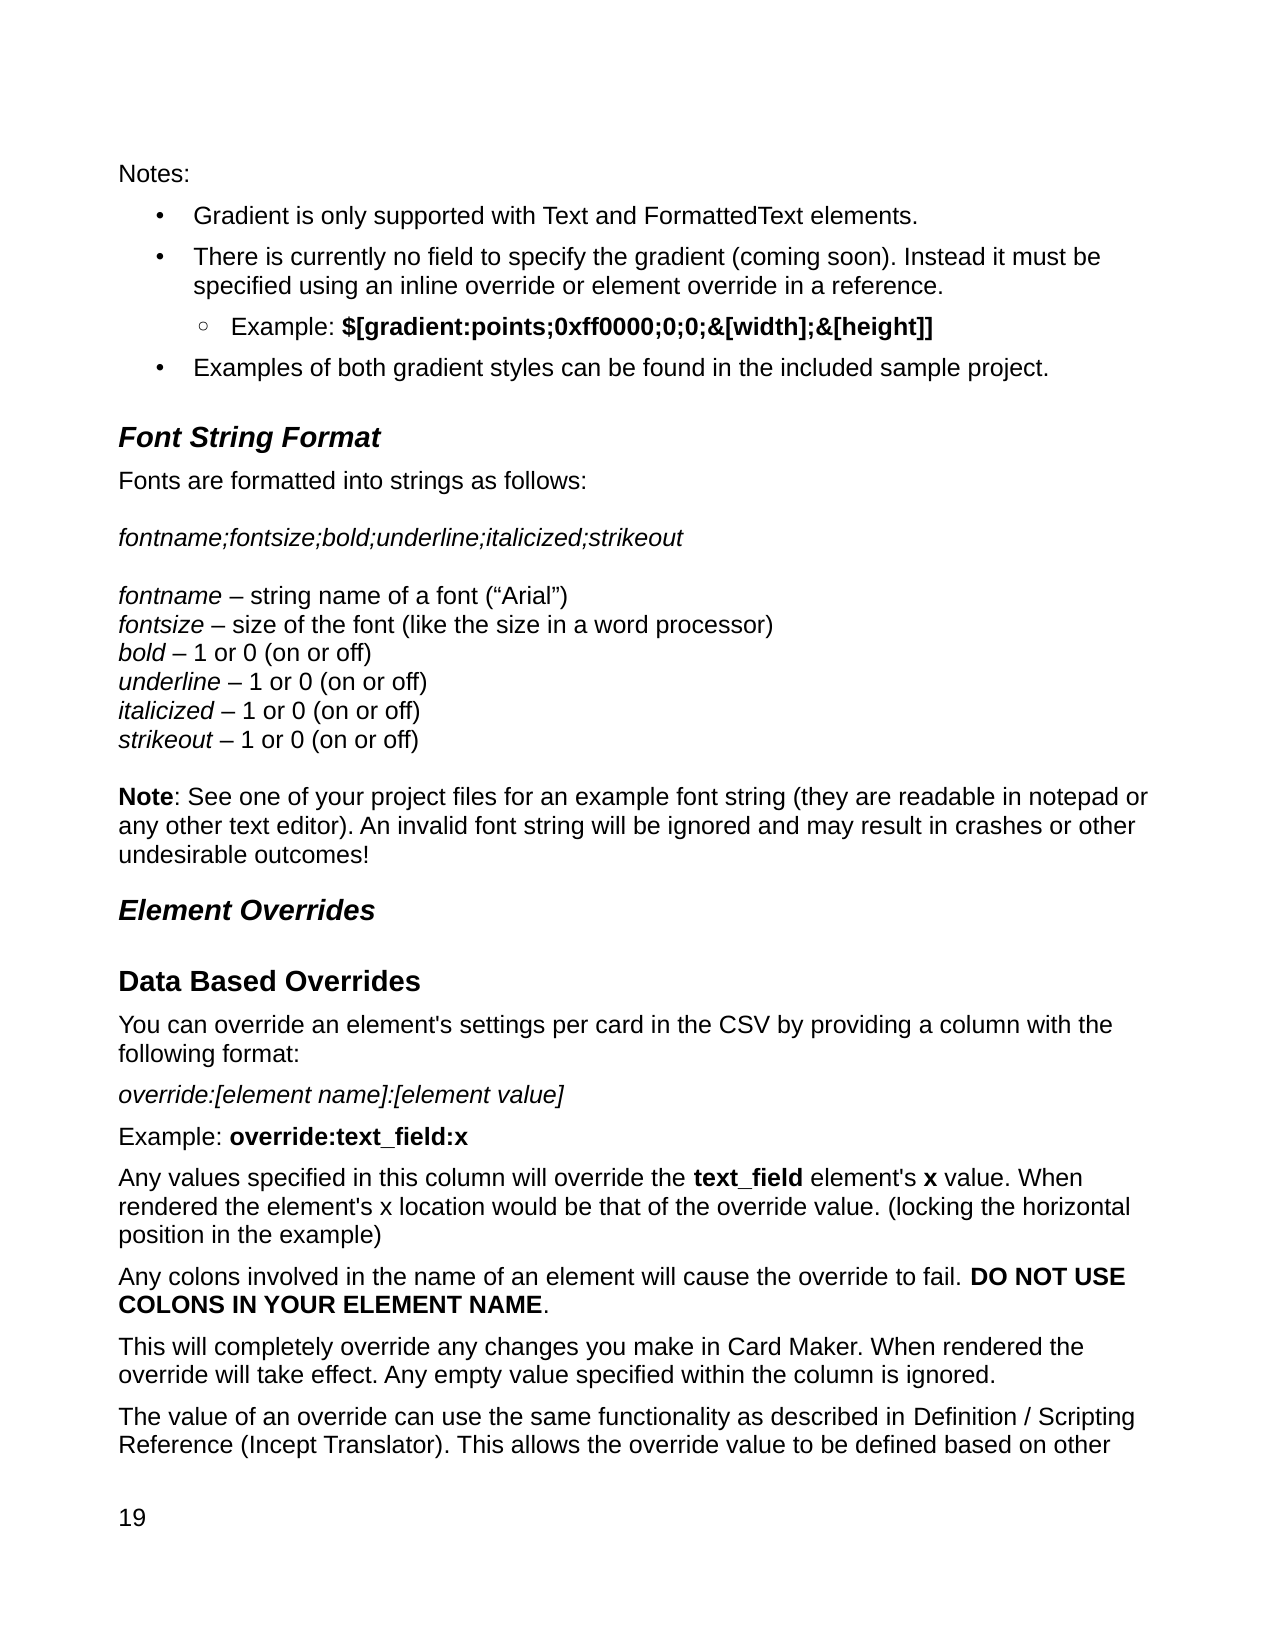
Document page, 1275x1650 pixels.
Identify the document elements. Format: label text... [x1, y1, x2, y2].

list Example: $[gradient:points;0xff0000;0;0;&[width];&[height]] [193, 312, 1157, 341]
text italicized – 1 or 0 (on or off) [118, 696, 1157, 724]
list There is currently no field to specify the gradient (coming soon). Instead it must be specified using an inline override or element override in a reference. [156, 242, 1157, 299]
text You can override an element's settings per card in the CSV by providing a column with the following format: [118, 1010, 1157, 1068]
text fontsize – size of the font (like the size in a word processor) [118, 609, 1157, 638]
text Any values specified in this column will override the text_field element's x value. When rendered the element's x location would be that of the override value. (locking the horizontal position in the example) [118, 1163, 1157, 1249]
text underline – 1 or 0 (on or off) [118, 667, 1157, 696]
text Example: override:text_field:x [118, 1122, 1157, 1150]
text Any colons involved in the name of an element will cause the override to fail. DO NOT USE COLONS IN YOUR ELEMENT NAME. [118, 1262, 1157, 1319]
text Fonts are formatted into strings as follows: [118, 466, 1157, 494]
subtitle Data Based Overrides [118, 964, 1157, 998]
text Note: See one of your project files for an example font string (they are readable in notepad or any other text editor). An invalid font string will be ignored and may result in crashes or other undesirable outcomes! [118, 782, 1157, 868]
text This will completely override any changes you make in Card Maker. When rendered the override will take effect. Any empty value specified within the column is ignored. [118, 1332, 1157, 1389]
text fontname – string name of a font (“Arial”) [118, 581, 1157, 609]
text strikeout – 1 or 0 (on or off) [118, 724, 1157, 753]
list Gradient is only supported with Text and FormattedText elements. [156, 201, 1157, 229]
subtitle Element Overrides [118, 893, 1157, 927]
text bold – 1 or 0 (on or off) [118, 638, 1157, 667]
text The value of an override can use the same functionality as described in Definition / Scripting Reference (Incept Translator). This allows the override value to be defined based on other [118, 1402, 1157, 1459]
text override:[element name]:[element value] [118, 1080, 1157, 1109]
list Examples of both gradient styles can be found in the included sample project. [156, 353, 1157, 382]
text fontname;fontsize;bold;underline;italicized;strikeout [118, 523, 1157, 552]
text Notes: [118, 159, 1157, 188]
subtitle Font String Format [118, 420, 1157, 453]
